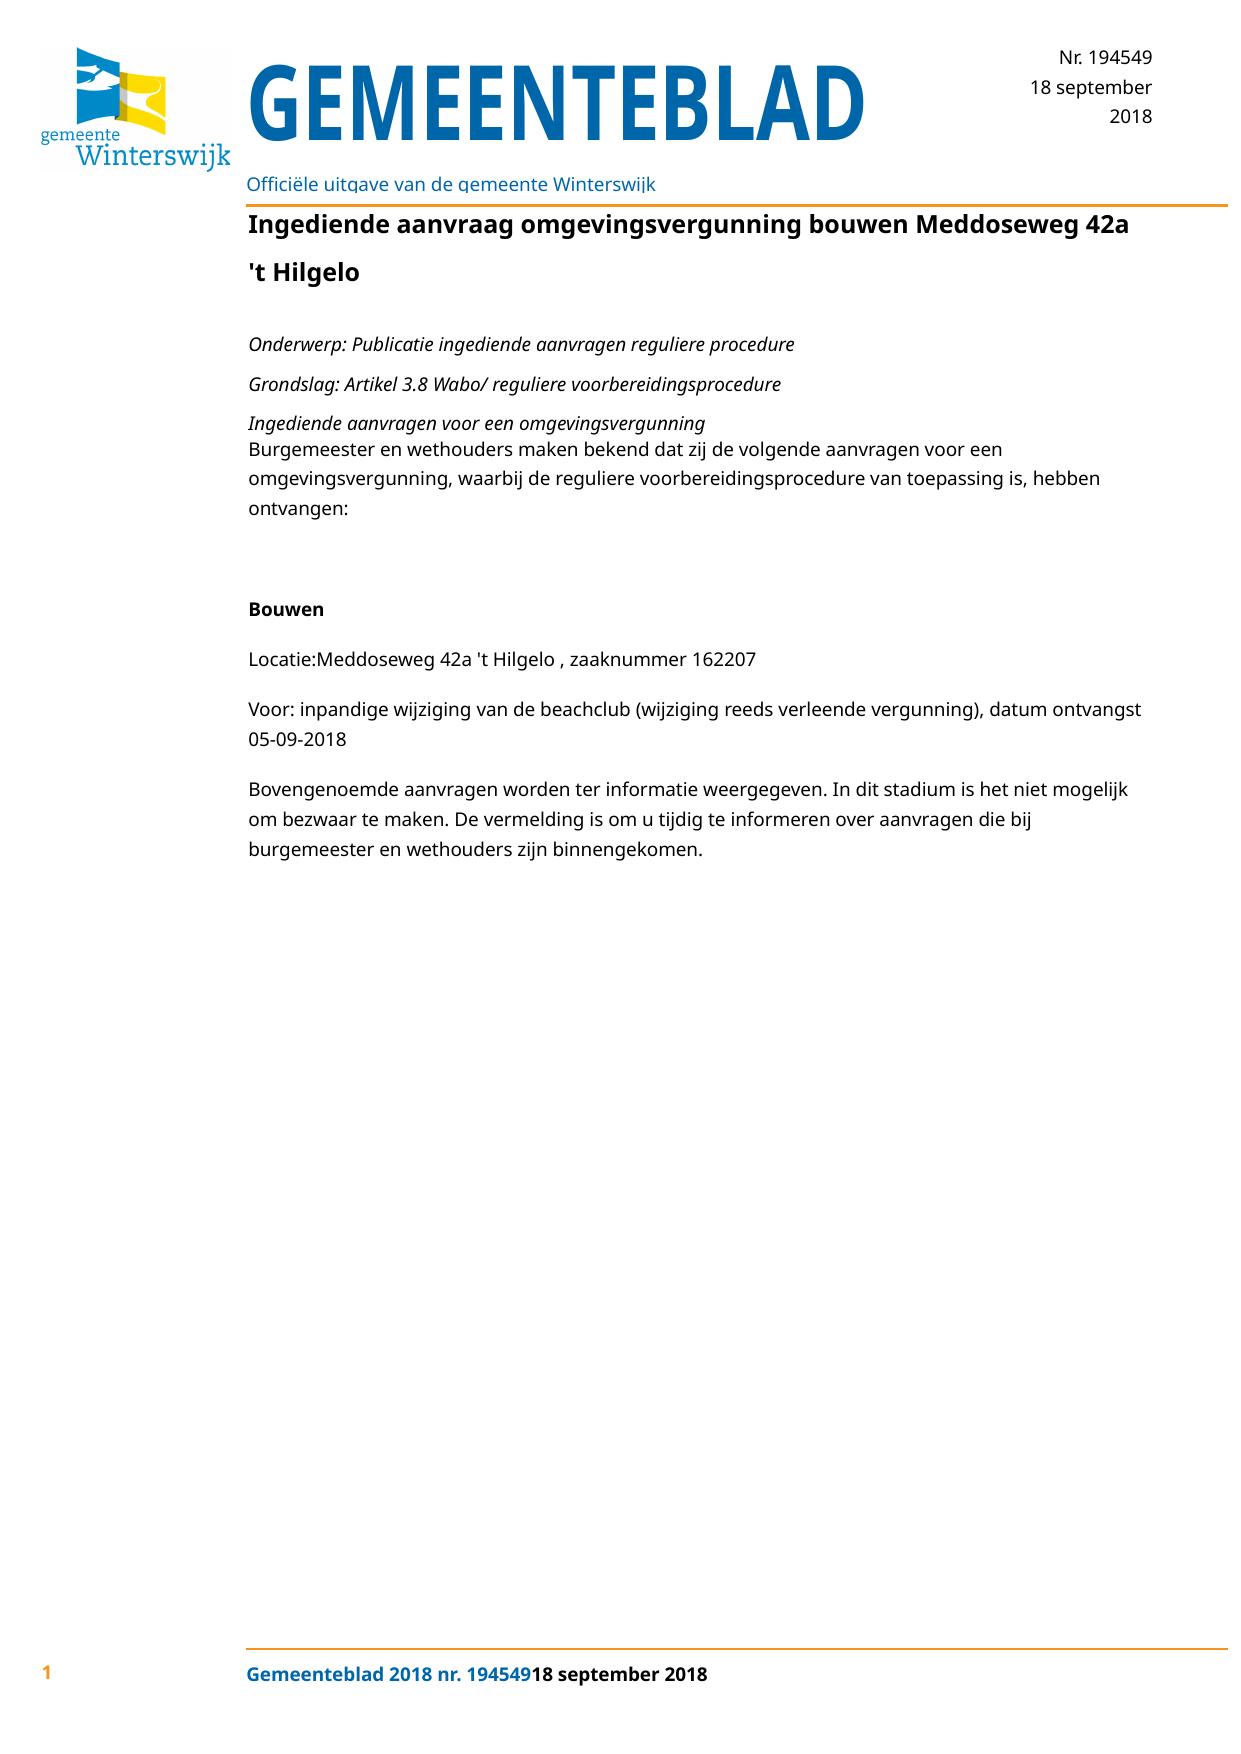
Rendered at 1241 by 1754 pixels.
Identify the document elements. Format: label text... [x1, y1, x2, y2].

picture [225, 153, 231, 162]
text Locatie:Meddoseweg 42a 't Hilgelo , zaaknummer 162207 [248, 646, 1152, 672]
text Grondslag: Artikel 3.8 Wabo/ reguliere voorbereidingsprocedure [248, 371, 1152, 396]
text Bouwen [248, 596, 1152, 621]
text Ingediende aanvraag omgevingsvergunning bouwen Meddoseweg 42a 't Hilgelo [248, 207, 1152, 288]
text Bovengenoemde aanvragen worden ter informatie weergegeven. In dit stadium is het niet mogelijk om bezwaar te maken. De vermelding is om u tijdig te informeren over aanvragen die bij burgemeester en wethouders zijn binnengekomen. [248, 777, 1152, 861]
text Voor: inpandige wijziging van de beachclub (wijziging reeds verleende vergunning), datum ontvangst 05-09-2018 [248, 697, 1152, 752]
text Ingediende aanvragen voor een omgevingsvergunning [248, 410, 1152, 436]
text Burgemeester en wethouders maken bekend dat zij de volgende aanvragen voor een omgevingsvergunning, waarbij de reguliere voorbereidingsprocedure van toepassing is, hebben ontvangen: [248, 436, 1152, 521]
picture [41, 47, 231, 172]
text Onderwerp: Publicatie ingediende aanvragen reguliere procedure [248, 331, 1152, 357]
